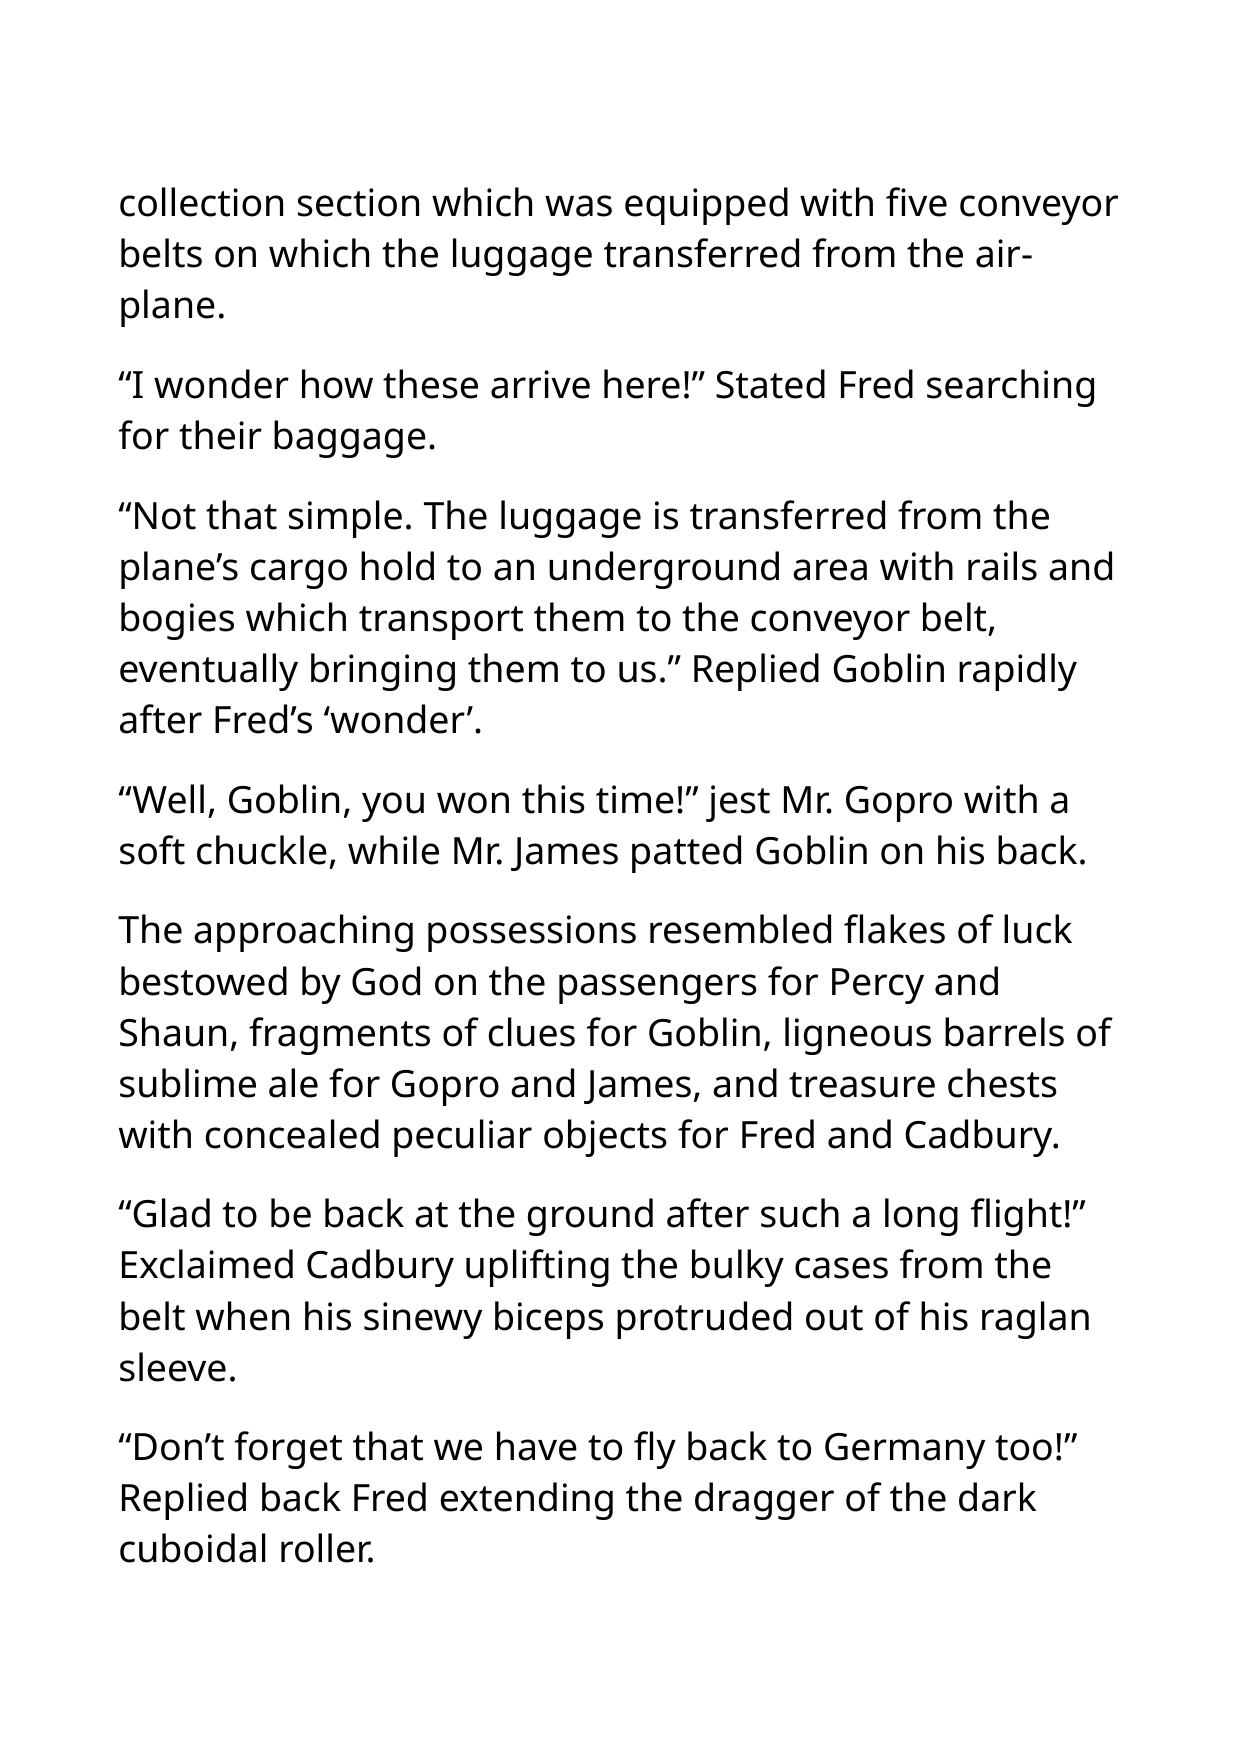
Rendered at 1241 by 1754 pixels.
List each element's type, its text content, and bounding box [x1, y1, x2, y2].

text “Glad to be back at the ground after such a long flight!” Exclaimed Cadbury uplifting the bulky cases from the belt when his sinewy biceps protruded out of his raglan sleeve. [118, 1188, 1122, 1392]
text “Not that simple. The luggage is transferred from the plane’s cargo hold to an underground area with rails and bogies which transport them to the conveyor belt, eventually bringing them to us.” Replied Goblin rapidly after Fred’s ‘wonder’. [118, 489, 1122, 744]
text collection section which was equipped with five conveyor belts on which the luggage transferred from the air-plane. [118, 176, 1122, 329]
text “I wonder how these arrive here!” Stated Fred searching for their baggage. [118, 358, 1122, 460]
text “Well, Goblin, you won this time!” jest Mr. Gopro with a soft chuckle, while Mr. James patted Goblin on his back. [118, 773, 1122, 875]
text “Don’t forget that we have to fly back to Germany too!” Replied back Fred extending the dragger of the dark cuboidal roller. [118, 1421, 1122, 1574]
text The approaching possessions resembled flakes of luck bestowed by God on the passengers for Percy and Shaun, fragments of clues for Goblin, ligneous barrels of sublime ale for Gopro and James, and treasure chests with concealed peculiar objects for Fred and Cadbury. [118, 904, 1122, 1159]
